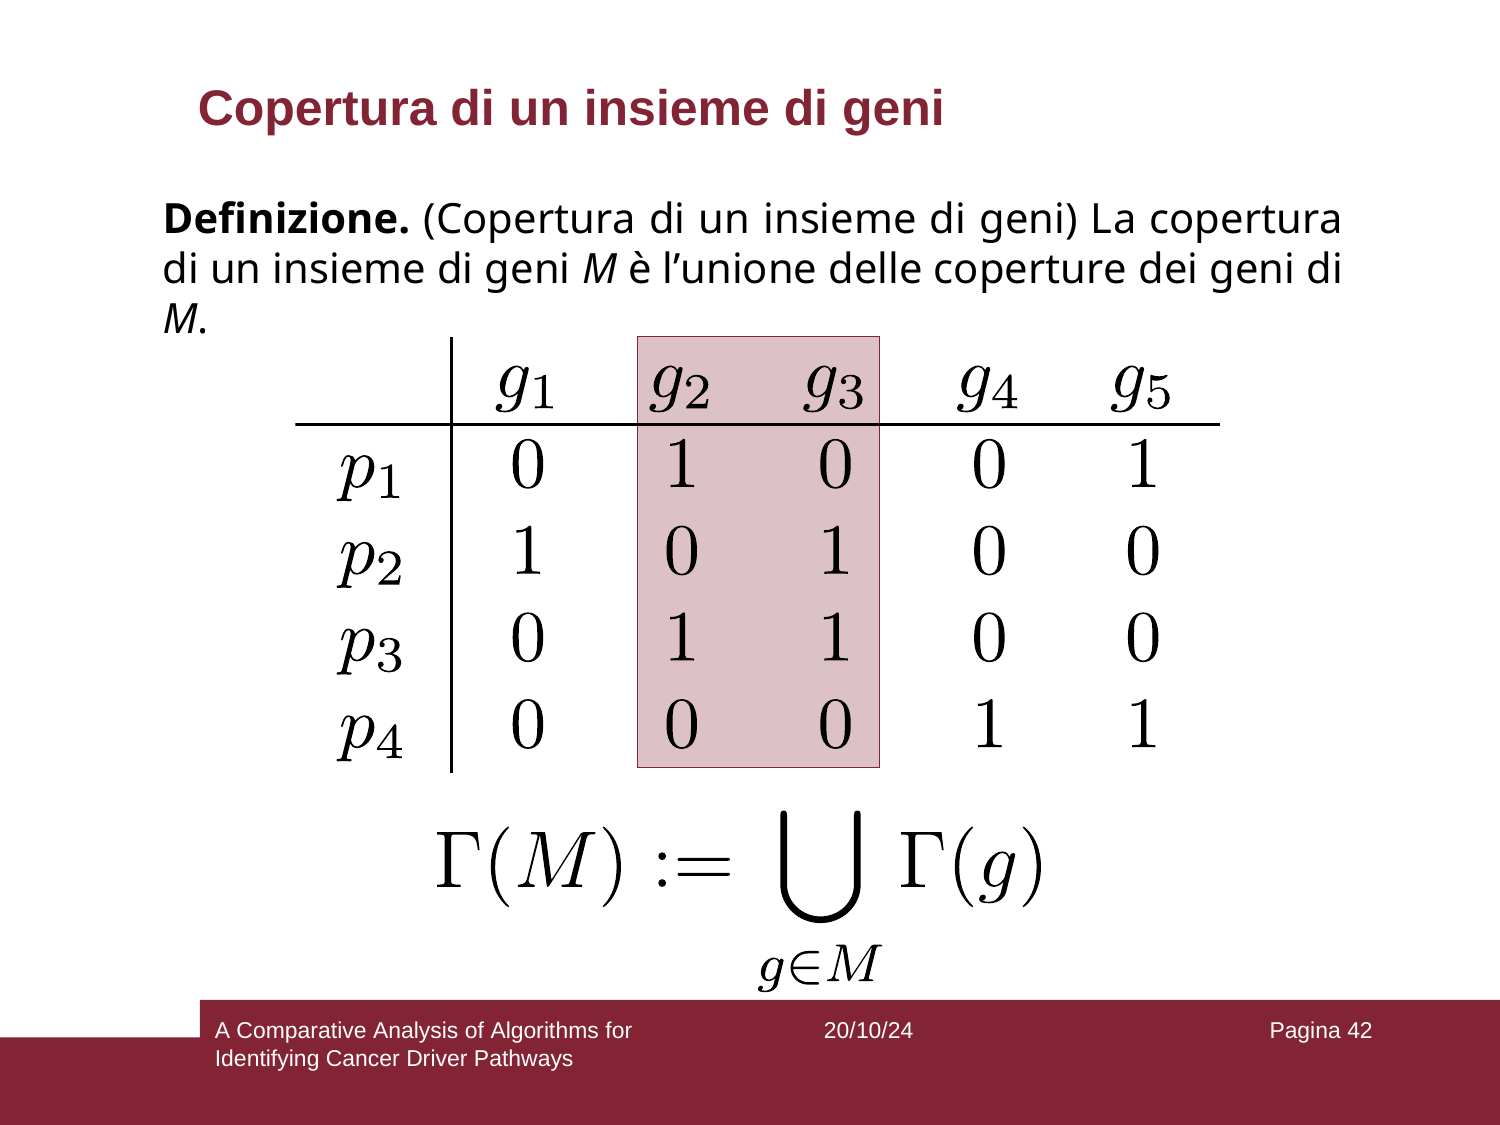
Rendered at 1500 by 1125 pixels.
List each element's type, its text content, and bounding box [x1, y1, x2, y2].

text_box Definizione. (Copertura di un insieme di geni) La copertura di un insieme di geni M è l’unione delle coperture dei geni di M. [147, 184, 1359, 350]
text_box 20/10/24 [712, 1008, 1026, 1084]
picture [437, 810, 1041, 993]
text_box Pagina <number> [1074, 1008, 1388, 1084]
text_box A Comparative Analysis of Algorithms for Identifying Cancer Driver Pathways [199, 1008, 676, 1084]
picture [295, 350, 1241, 780]
title Copertura di un insieme di geni [183, 67, 1400, 150]
